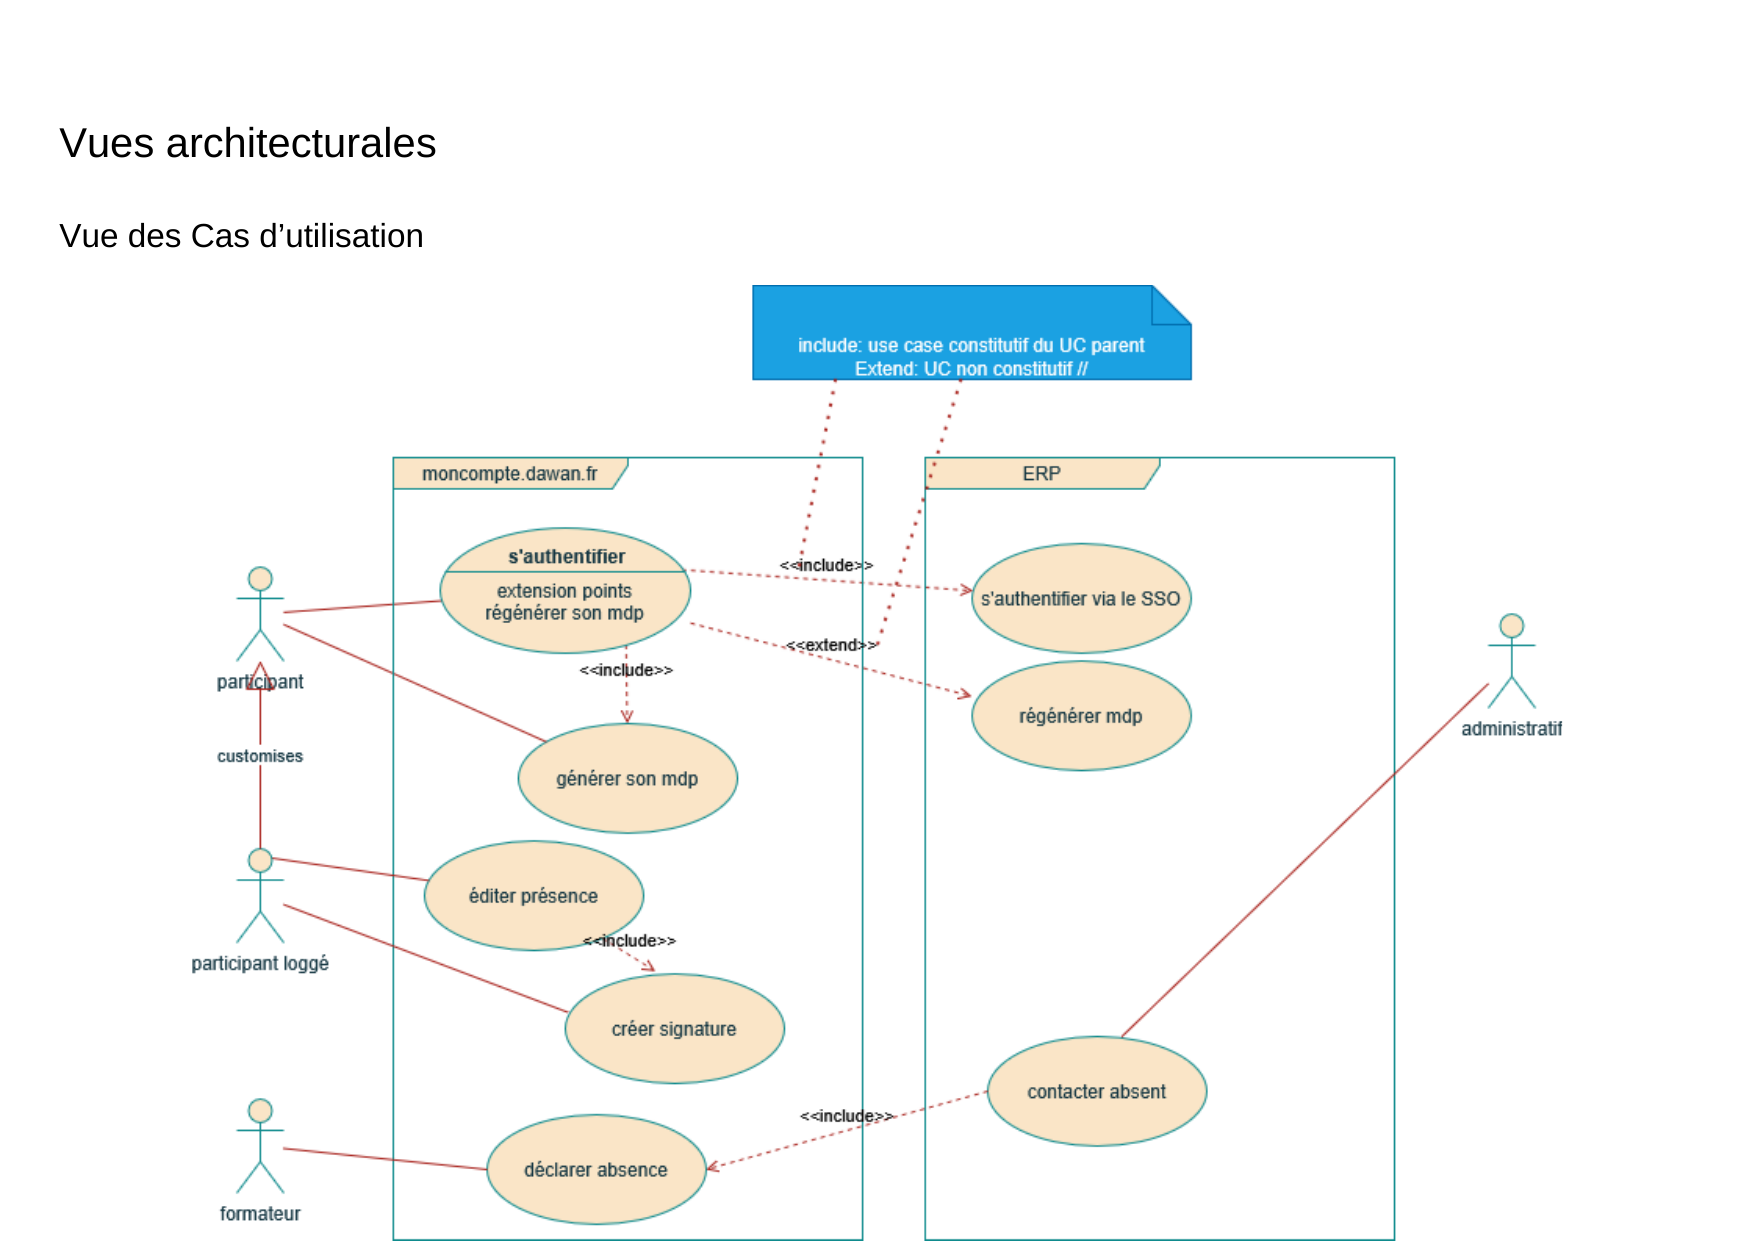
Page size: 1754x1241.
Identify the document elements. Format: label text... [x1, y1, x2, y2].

picture [191, 285, 1563, 1241]
subtitle Vue des Cas d’utilisation [59, 216, 1695, 254]
subtitle Vues architecturales [59, 118, 1695, 166]
